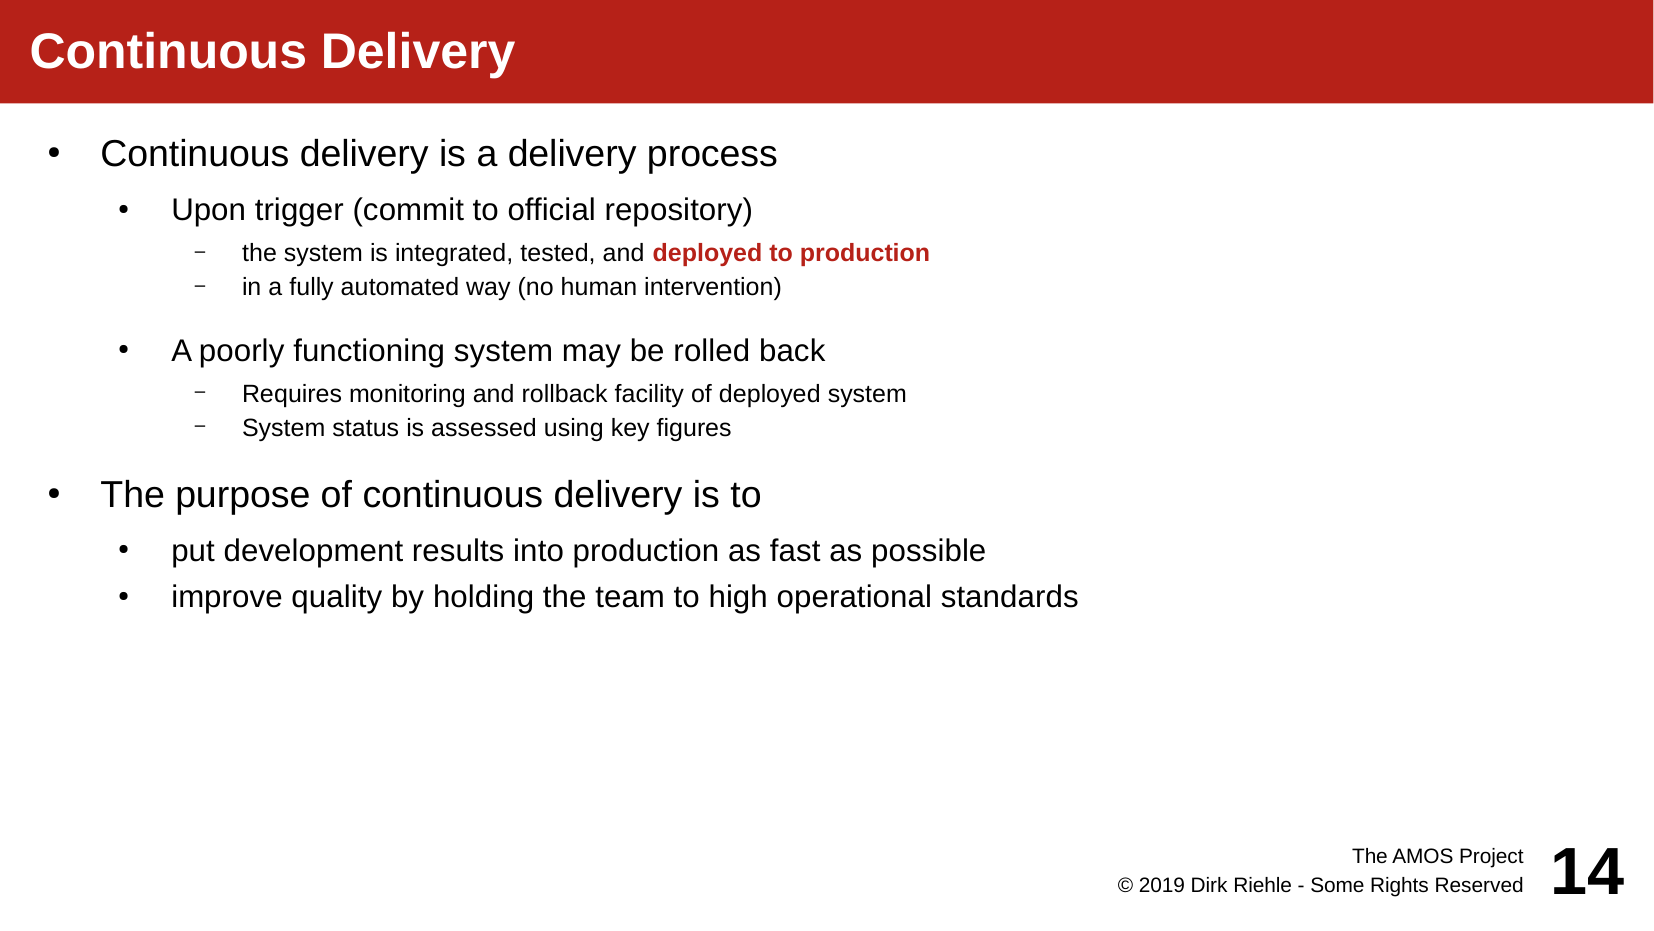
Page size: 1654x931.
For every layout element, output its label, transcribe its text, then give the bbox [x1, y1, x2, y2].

title Continuous Delivery [0, 0, 1654, 104]
list Continuous delivery is a delivery process Upon trigger (commit to official repository) the system is integrated, tested, and deployed to production in a fully automated way (no human intervention) A poorly functioning system may be rolled back Requires monitoring and rollback facility of deployed system System status is assessed using key figures The purpose of continuous delivery is to put development results into production as fast as possible improve quality by holding the team to high operational standards [29, 132, 1625, 798]
